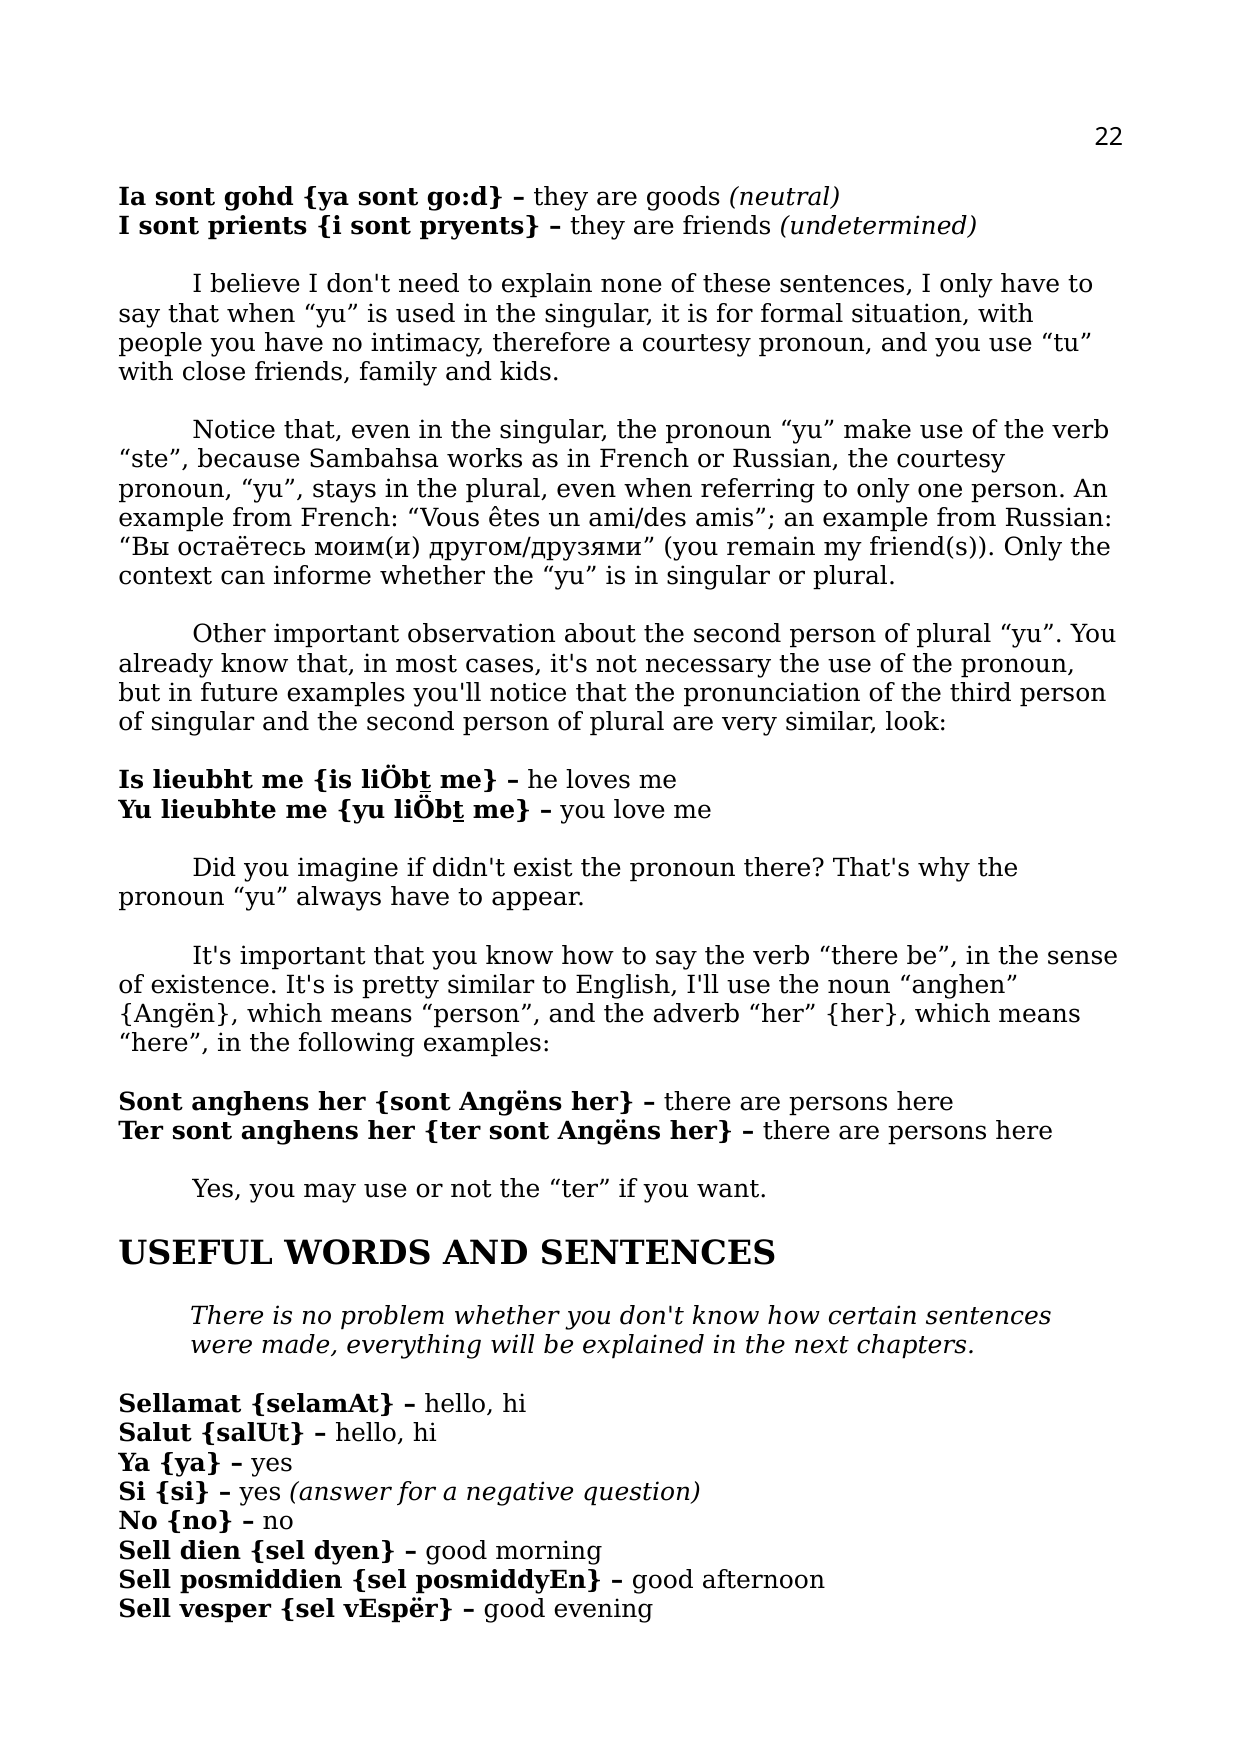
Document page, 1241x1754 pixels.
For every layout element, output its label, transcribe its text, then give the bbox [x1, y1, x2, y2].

text Ya {ya} – yes [118, 1447, 1123, 1477]
text I believe I don't need to explain none of these sentences, I only have to say that when “yu” is used in the singular, it is for formal situation, with people you have no intimacy, therefore a courtesy pronoun, and you use “tu” with close friends, family and kids. [118, 269, 1123, 386]
text Yu lieubhte me {yu liÖbt me} – you love me [118, 795, 1123, 824]
text I sont prients {i sont pryents} – they are friends (undetermined) [118, 211, 1123, 240]
text Yes, you may use or not the “ter” if you want. [118, 1174, 1123, 1204]
text There is no problem whether you don't know how certain sentences were made, everything will be explained in the next chapters. [190, 1301, 1123, 1359]
text No {no} – no [118, 1506, 1123, 1536]
text Sellamat {selamAt} – hello, hi [118, 1389, 1123, 1418]
text Other important observation about the second person of plural “yu”. You already know that, in most cases, it's not necessary the use of the pronoun, but in future examples you'll notice that the pronunciation of the third person of singular and the second person of plural are very similar, look: [118, 619, 1123, 736]
text Sell posmiddien {sel posmiddyEn} – good afternoon [118, 1565, 1123, 1594]
text Ia sont gohd {ya sont go:d} – they are goods (neutral) [118, 182, 1123, 211]
text Sell vesper {sel vEspër} – good evening [118, 1594, 1123, 1624]
text Sell dien {sel dyen} – good morning [118, 1536, 1123, 1565]
text Si {si} – yes (answer for a negative question) [118, 1477, 1123, 1506]
text Notice that, even in the singular, the pronoun “yu” make use of the verb “ste”, because Sambahsa works as in French or Russian, the courtesy pronoun, “yu”, stays in the plural, even when referring to only one person. An example from French: “Vous êtes un ami/des amis”; an example from Russian: “Вы остаётесь моим(и) другом/друзями” (you remain my friend(s)). Only the context can informe whether the “yu” is in singular or plural. [118, 415, 1123, 590]
text Ter sont anghens her {ter sont Angëns her} – there are persons here [118, 1116, 1123, 1145]
text Did you imagine if didn't exist the pronoun there? That's why the pronoun “yu” always have to appear. [118, 853, 1123, 912]
text It's important that you know how to say the verb “there be”, in the sense of existence. It's is pretty similar to English, I'll use the noun “anghen” {Angën}, which means “person”, and the adverb “her” {her}, which means “here”, in the following examples: [118, 941, 1123, 1057]
text Salut {salUt} – hello, hi [118, 1418, 1123, 1447]
subtitle USEFUL WORDS AND SENTENCES [118, 1233, 1123, 1272]
text Is lieubht me {is liÖbt me} – he loves me [118, 765, 1123, 795]
text Sont anghens her {sont Angëns her} – there are persons here [118, 1087, 1123, 1116]
